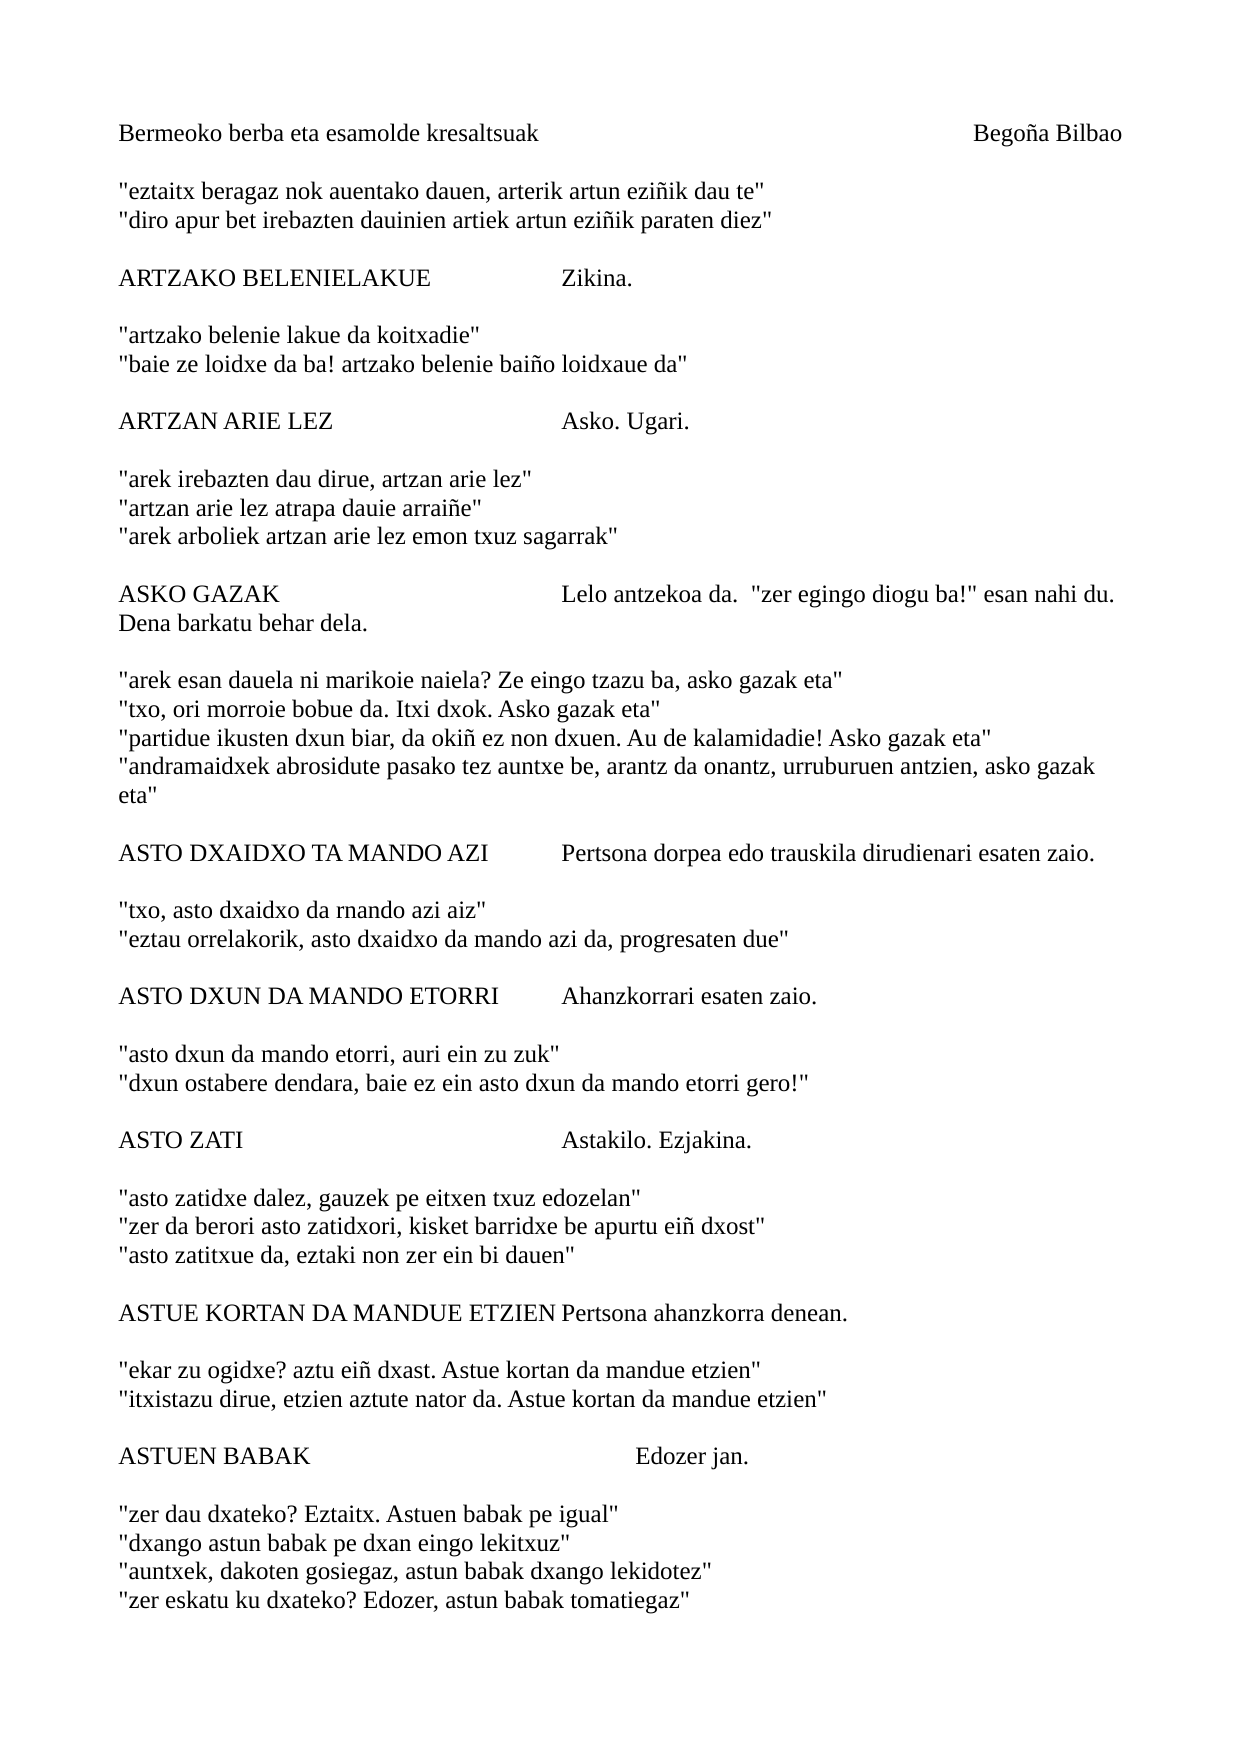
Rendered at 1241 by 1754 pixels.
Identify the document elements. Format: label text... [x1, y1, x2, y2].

text "asto zatitxue da, eztaki non zer ein bi dauen" [118, 1240, 1122, 1269]
text "arek irebazten dau dirue, artzan arie lez" [118, 464, 1122, 493]
text "auntxek, dakoten gosiegaz, astun babak dxango lekidotez" [118, 1556, 1122, 1585]
text "andramaidxek abrosidute pasako tez auntxe be, arantz da onantz, urruburuen antzien, asko gazak eta" [118, 751, 1122, 809]
text "artzako belenie lakue da koitxadie" [118, 320, 1122, 349]
text "asto dxun da mando etorri, auri ein zu zuk" [118, 1039, 1122, 1068]
text ASTO ZATI Astakilo. Ezjakina. [118, 1125, 1122, 1154]
text "diro apur bet irebazten dauinien artiek artun eziñik paraten diez" [118, 205, 1122, 234]
text "artzan arie lez atrapa dauie arraiñe" [118, 493, 1122, 521]
text "partidue ikusten dxun biar, da okiñ ez non dxuen. Au de kalamidadie! Asko gazak eta" [118, 723, 1122, 751]
text "dxango astun babak pe dxan eingo lekitxuz" [118, 1528, 1122, 1556]
text "arek arboliek artzan arie lez emon txuz sagarrak" [118, 521, 1122, 550]
text "eztaitx beragaz nok auentako dauen, arterik artun eziñik dau te" [118, 176, 1122, 205]
text "dxun ostabere dendara, baie ez ein asto dxun da mando etorri gero!" [118, 1068, 1122, 1096]
text ASTUE KORTAN DA MANDUE ETZIEN Pertsona ahanzkorra denean. [118, 1298, 1122, 1326]
text ASTUEN BABAK Edozer jan. [118, 1441, 1122, 1470]
text "baie ze loidxe da ba! artzako belenie baiño loidxaue da" [118, 349, 1122, 378]
text "txo, ori morroie bobue da. Itxi dxok. Asko gazak eta" [118, 694, 1122, 723]
text ASTO DXAIDXO TA MANDO AZI Pertsona dorpea edo trauskila dirudienari esaten zaio. [118, 838, 1122, 866]
text "txo, asto dxaidxo da rnando azi aiz" [118, 895, 1122, 924]
text "itxistazu dirue, etzien aztute nator da. Astue kortan da mandue etzien" [118, 1384, 1122, 1413]
text "ekar zu ogidxe? aztu eiñ dxast. Astue kortan da mandue etzien" [118, 1355, 1122, 1384]
text "eztau orrelakorik, asto dxaidxo da mando azi da, progresaten due" [118, 924, 1122, 953]
text ARTZAN ARIE LEZ Asko. Ugari. [118, 406, 1122, 435]
text "asto zatidxe dalez, gauzek pe eitxen txuz edozelan" [118, 1183, 1122, 1211]
text "zer dau dxateko? Eztaitx. Astuen babak pe igual" [118, 1499, 1122, 1528]
text "arek esan dauela ni marikoie naiela? Ze eingo tzazu ba, asko gazak eta" [118, 665, 1122, 694]
text ASTO DXUN DA MANDO ETORRI Ahanzkorrari esaten zaio. [118, 981, 1122, 1010]
text ASKO GAZAK Lelo antzekoa da. "zer egingo diogu ba!" esan nahi du. Dena barkatu behar dela. [118, 579, 1122, 636]
text "zer eskatu ku dxateko? Edozer, astun babak tomatiegaz" [118, 1585, 1122, 1614]
text "zer da berori asto zatidxori, kisket barridxe be apurtu eiñ dxost" [118, 1211, 1122, 1240]
text ARTZAKO BELENIELAKUE Zikina. [118, 263, 1122, 291]
